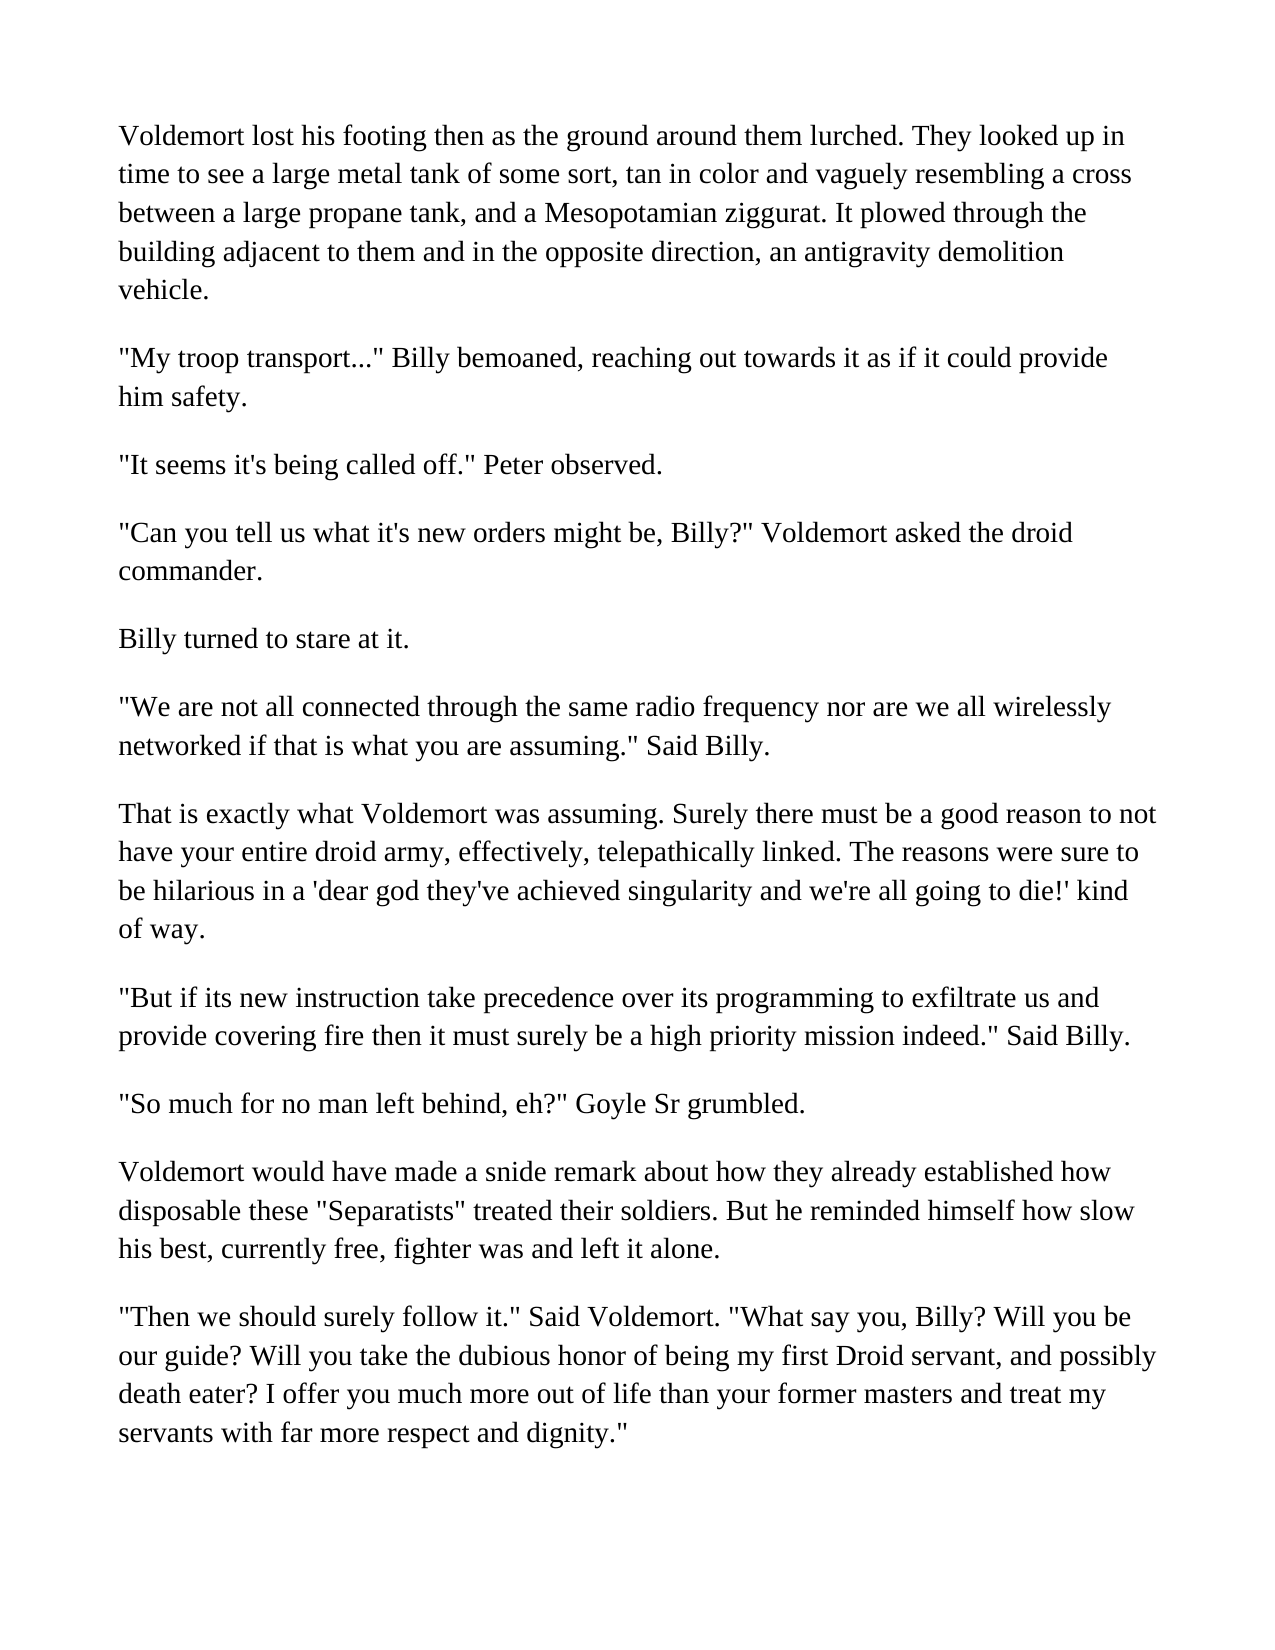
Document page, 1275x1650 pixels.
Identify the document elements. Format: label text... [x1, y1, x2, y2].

text "We are not all connected through the same radio frequency nor are we all wirelessly networked if that is what you are assuming." Said Billy. [118, 689, 1157, 762]
text "It seems it's being called off." Peter observed. [118, 447, 1157, 480]
text Voldemort lost his footing then as the ground around them lurched. They looked up in time to see a large metal tank of some sort, tan in color and vaguely resembling a cross between a large propane tank, and a Mesopotamian ziggurat. It plowed through the building adjacent to them and in the opposite direction, an antigravity demolition vehicle. [118, 118, 1157, 306]
text That is exactly what Voldemort was assuming. Surely there must be a good reason to not have your entire droid army, effectively, telepathically linked. The reasons were sure to be hilarious in a 'dear god they've achieved singularity and we're all going to die!' kind of way. [118, 796, 1157, 945]
text "My troop transport..." Billy bemoaned, reaching out towards it as if it could provide him safety. [118, 340, 1157, 412]
text "Can you tell us what it's new orders might be, Billy?" Voldemort asked the droid commander. [118, 515, 1157, 587]
text "But if its new instruction take precedence over its programming to exfiltrate us and provide covering fire then it must surely be a high priority mission indeed." Said Billy. [118, 980, 1157, 1052]
text "So much for no man left behind, eh?" Goyle Sr grumbled. [118, 1086, 1157, 1120]
text "Then we should surely follow it." Said Voldemort. "What say you, Billy? Will you be our guide? Will you take the dubious honor of being my first Droid servant, and possibly death eater? I offer you much more out of life than your former masters and treat my servants with far more respect and dignity." [118, 1299, 1157, 1448]
text Billy turned to stare at it. [118, 621, 1157, 655]
text Voldemort would have made a snide remark about how they already established how disposable these "Separatists" treated their soldiers. But he reminded himself how slow his best, currently free, fighter was and left it alone. [118, 1154, 1157, 1265]
